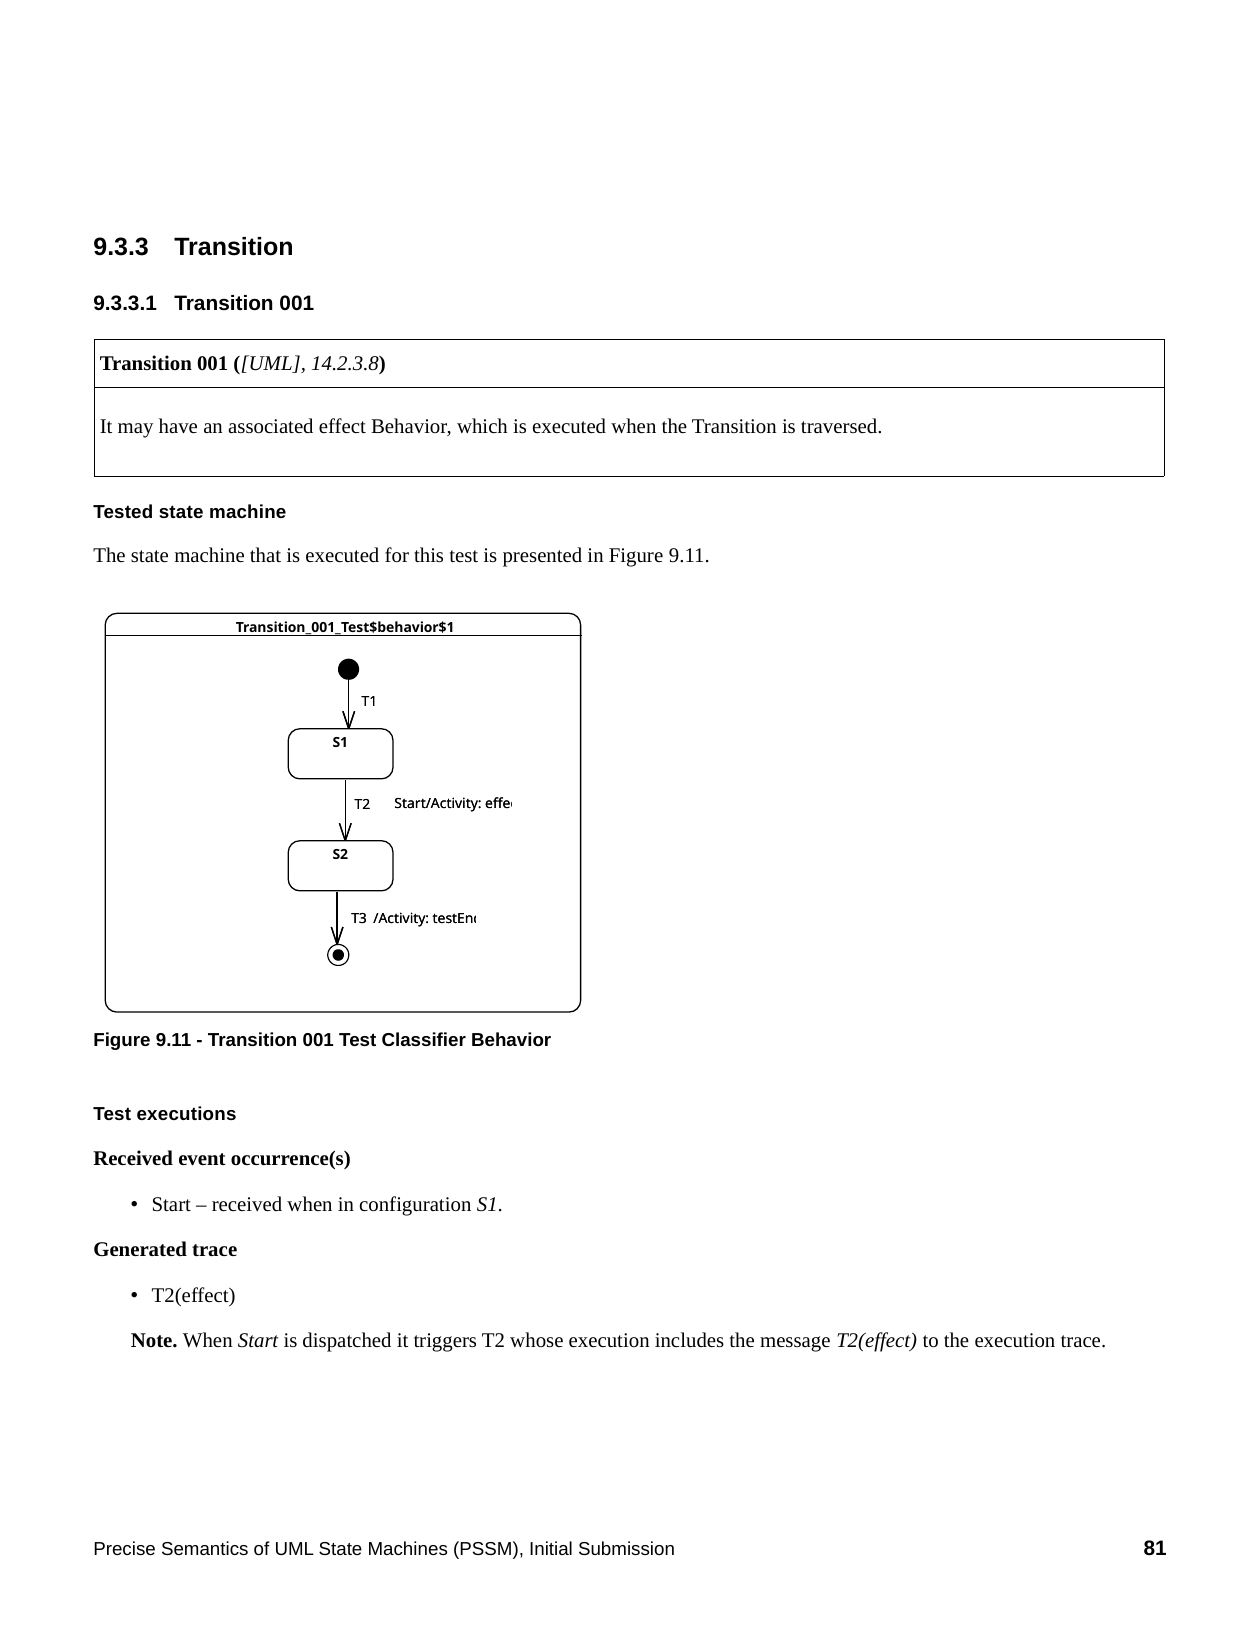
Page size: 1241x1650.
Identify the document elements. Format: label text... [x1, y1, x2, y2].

list T2(effect) [131, 1282, 1164, 1307]
list Start – received when in configuration S1. [131, 1191, 1164, 1216]
text Note. When Start is dispatched it triggers T2 whose execution includes the message T2(effect) to the execution trace. [131, 1328, 1164, 1352]
subtitle Tested state machine [93, 501, 1164, 522]
table_header Transition 001 ([UML], 14.2.3.8) [95, 340, 1164, 387]
text Received event occurrence(s) [93, 1146, 1164, 1170]
subtitle Test executions [93, 1103, 1164, 1125]
text Generated trace [93, 1237, 1164, 1261]
text The state machine that is executed for this test is presented in Figure 9.11. [93, 543, 1164, 567]
subtitle Transition 001 [93, 289, 1164, 314]
table_cell It may have an associated effect Behavior, which is executed when the Transition is traversed. [95, 388, 1164, 476]
subtitle Transition [93, 231, 1164, 260]
text Figure 9.11 - Transition 001 Test Classifier Behavior [93, 601, 654, 1050]
